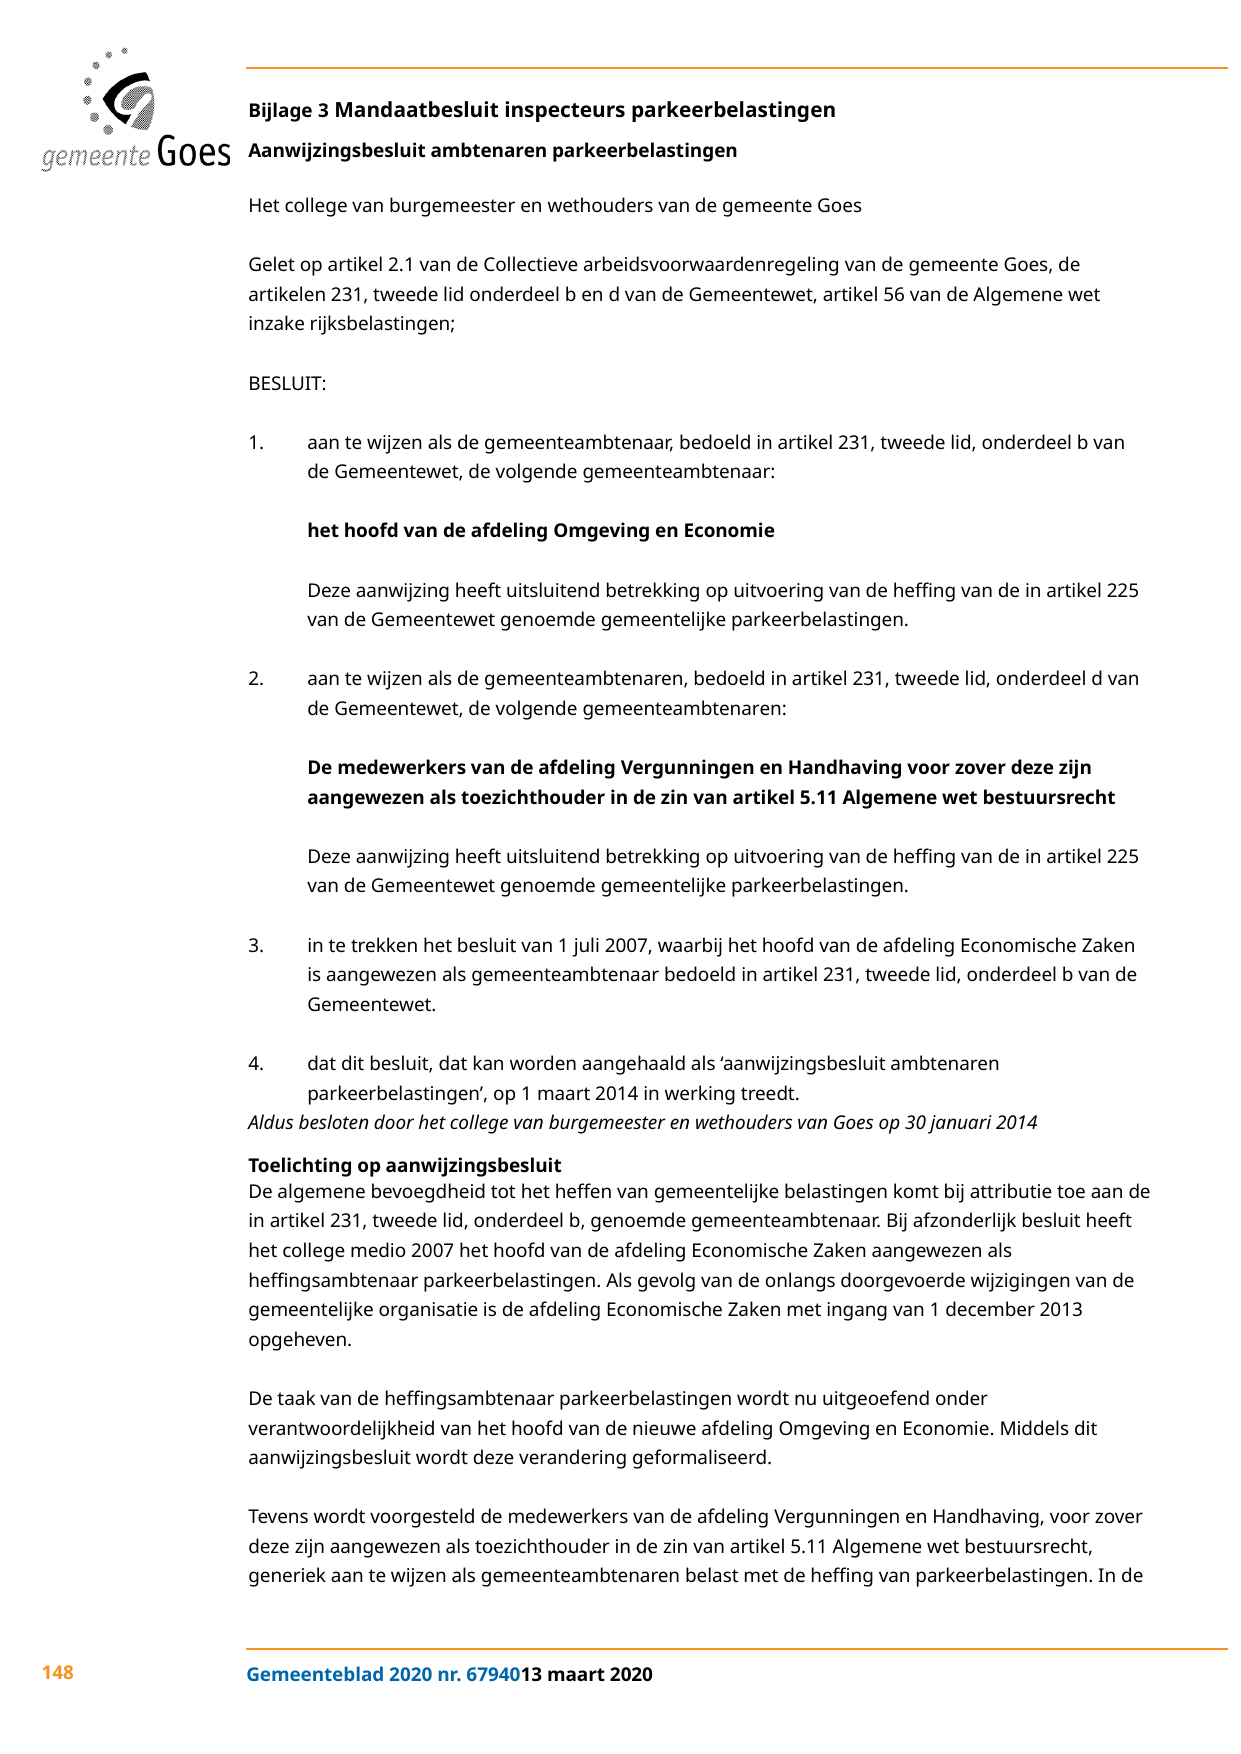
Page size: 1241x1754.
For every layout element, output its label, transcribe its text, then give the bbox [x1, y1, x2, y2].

list het hoofd van de afdeling Omgeving en Economie [248, 518, 1152, 543]
text De algemene bevoegdheid tot het heffen van gemeentelijke belastingen komt bij attributie toe aan de in artikel 231, tweede lid, onderdeel b, genoemde gemeenteambtenaar. Bij afzonderlijk besluit heeft het college medio 2007 het hoofd van de afdeling Economische Zaken aangewezen als heffingsambtenaar parkeerbelastingen. Als gevolg van de onlangs doorgevoerde wijzigingen van de gemeentelijke organisatie is de afdeling Economische Zaken met ingang van 1 december 2013 opgeheven. [248, 1178, 1152, 1352]
text Tevens wordt voorgesteld de medewerkers van de afdeling Vergunningen en Handhaving, voor zover deze zijn aangewezen als toezichthouder in de zin van artikel 5.11 Algemene wet bestuursrecht, generiek aan te wijzen als gemeenteambtenaren belast met de heffing van parkeerbelastingen. In de [248, 1503, 1152, 1588]
picture [41, 47, 231, 172]
text De taak van de heffingsambtenaar parkeerbelastingen wordt nu uitgeoefend onder verantwoordelijkheid van het hoofd van de nieuwe afdeling Omgeving en Economie. Middels dit aanwijzingsbesluit wordt deze verandering geformaliseerd. [248, 1385, 1152, 1470]
list De medewerkers van de afdeling Vergunningen en Handhaving voor zover deze zijn aangewezen als toezichthouder in de zin van artikel 5.11 Algemene wet bestuursrecht [248, 754, 1152, 809]
list aan te wijzen als de gemeenteambtenaar, bedoeld in artikel 231, tweede lid, onderdeel b van de Gemeentewet, de volgende gemeenteambtenaar: [248, 429, 1152, 484]
text Gelet op artikel 2.1 van de Collectieve arbeidsvoorwaardenregeling van de gemeente Goes, de artikelen 231, tweede lid onderdeel b en d van de Gemeentewet, artikel 56 van de Algemene wet inzake rijksbelastingen; [248, 251, 1152, 336]
text BESLUIT: [248, 370, 1152, 395]
list aan te wijzen als de gemeenteambtenaren, bedoeld in artikel 231, tweede lid, onderdeel d van de Gemeentewet, de volgende gemeenteambtenaren: [248, 666, 1152, 721]
text Toelichting op aanwijzingsbesluit [248, 1152, 1152, 1178]
list Deze aanwijzing heeft uitsluitend betrekking op uitvoering van de heffing van de in artikel 225 van de Gemeentewet genoemde gemeentelijke parkeerbelastingen. [248, 577, 1152, 632]
list Deze aanwijzing heeft uitsluitend betrekking op uitvoering van de heffing van de in artikel 225 van de Gemeentewet genoemde gemeentelijke parkeerbelastingen. [248, 843, 1152, 898]
text Bijlage 3 Mandaatbesluit inspecteurs parkeerbelastingen [248, 95, 1152, 123]
text Aanwijzingsbesluit ambtenaren parkeerbelastingen [248, 137, 1152, 163]
text Het college van burgemeester en wethouders van de gemeente Goes [248, 192, 1152, 218]
text Aldus besloten door het college van burgemeester en wethouders van Goes op 30 januari 2014 [248, 1109, 1152, 1135]
list in te trekken het besluit van 1 juli 2007, waarbij het hoofd van de afdeling Economische Zaken is aangewezen als gemeenteambtenaar bedoeld in artikel 231, tweede lid, onderdeel b van de Gemeentewet. [248, 932, 1152, 1017]
list dat dit besluit, dat kan worden aangehaald als ‘aanwijzingsbesluit ambtenaren parkeerbelastingen’, op 1 maart 2014 in werking treedt. [248, 1050, 1152, 1105]
